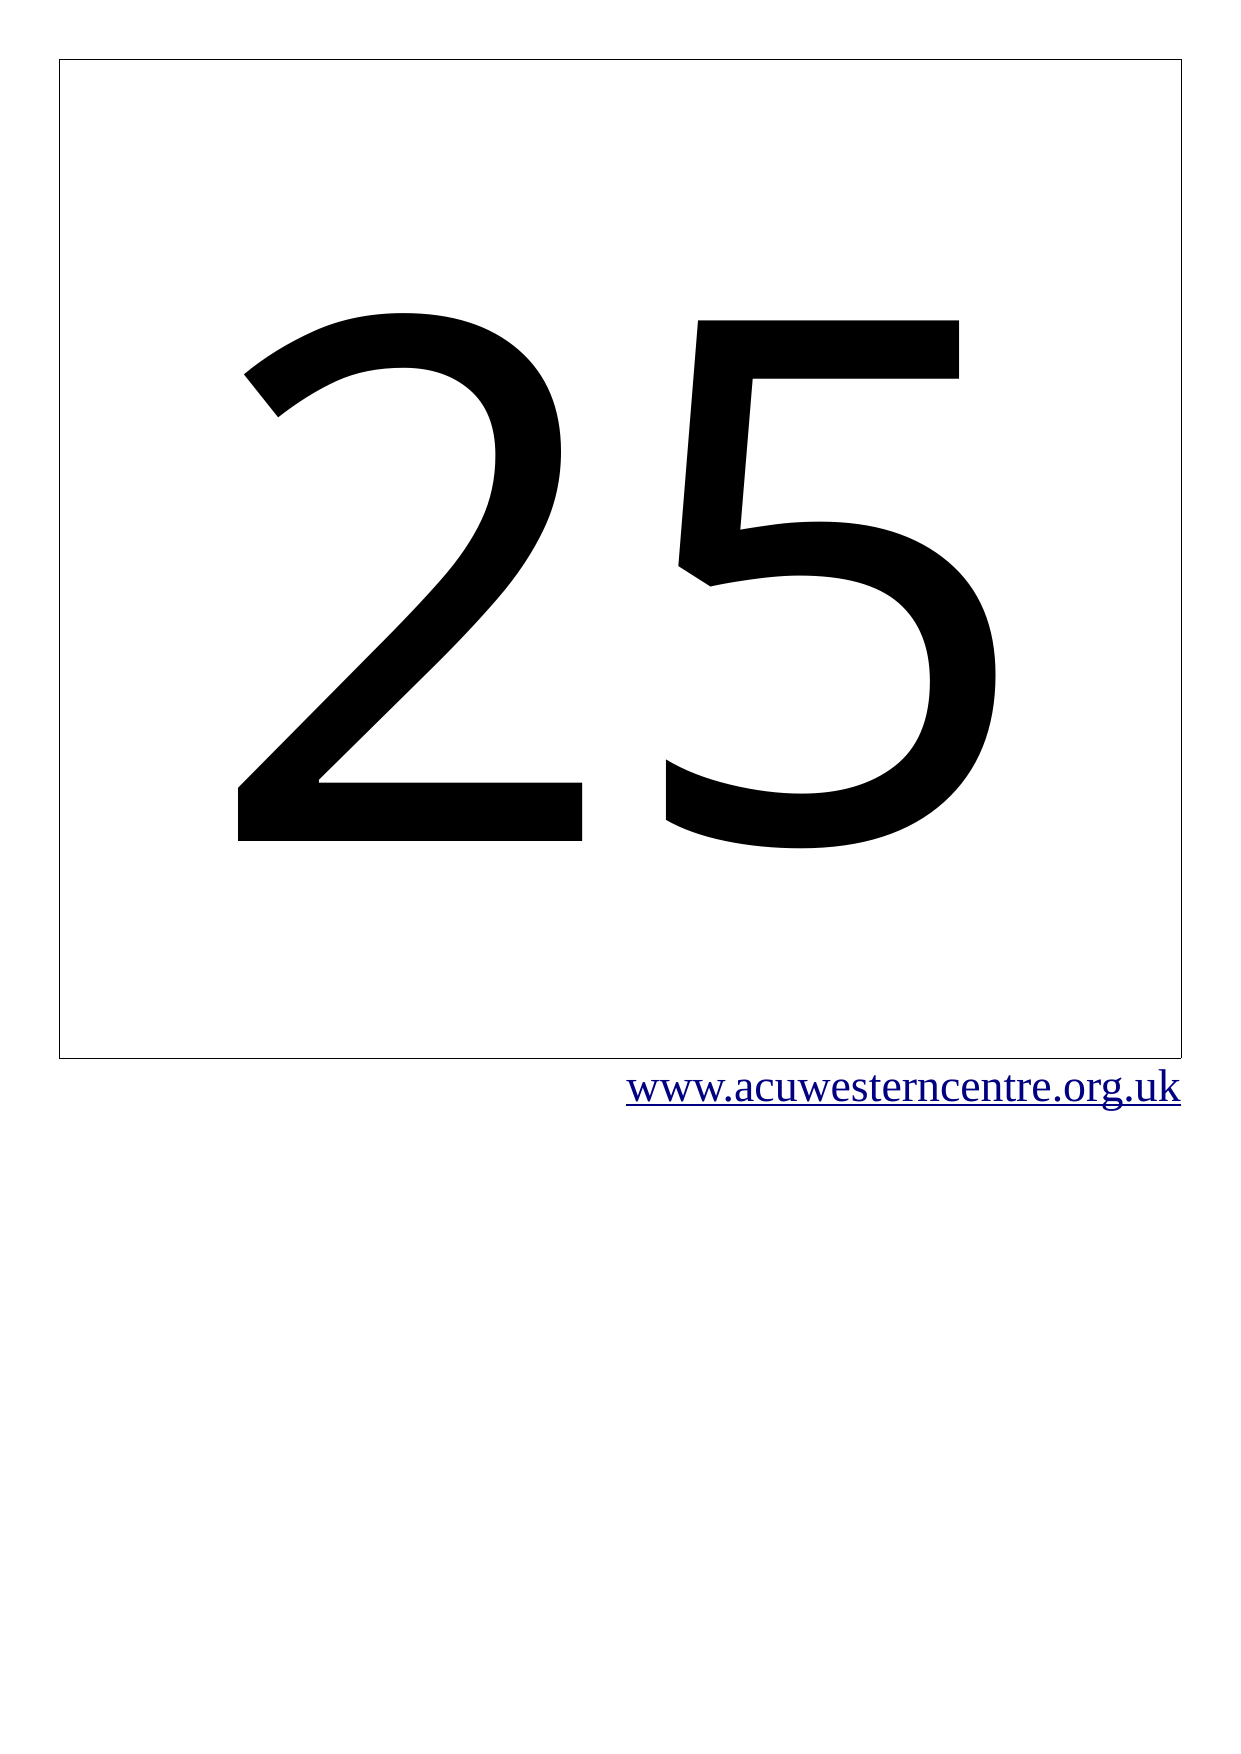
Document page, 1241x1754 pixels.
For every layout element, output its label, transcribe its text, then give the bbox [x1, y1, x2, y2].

text 25 [60, 60, 1181, 1058]
text www.acuwesterncentre.org.uk [59, 1059, 1181, 1111]
